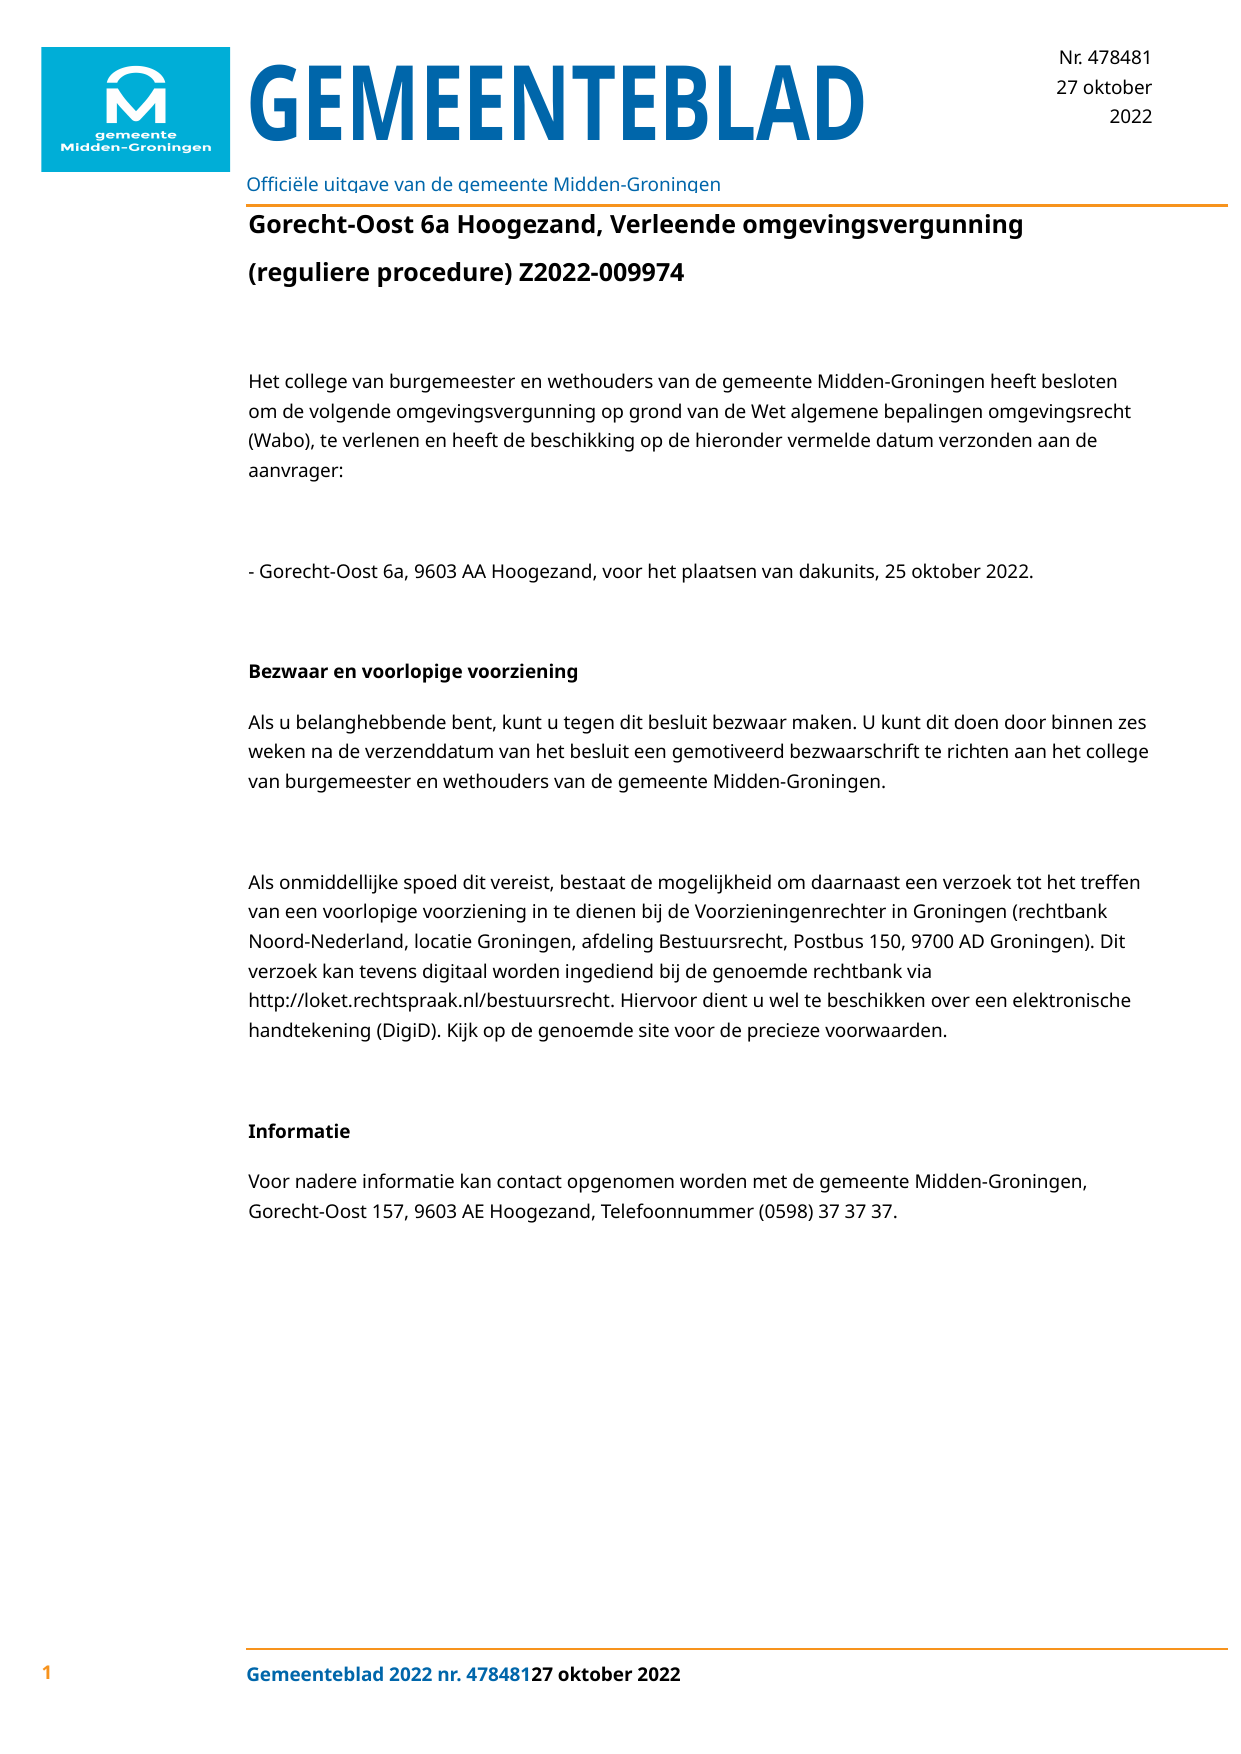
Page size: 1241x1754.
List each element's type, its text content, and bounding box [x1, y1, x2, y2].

text - Gorecht-Oost 6a, 9603 AA Hoogezand, voor het plaatsen van dakunits, 25 oktober 2022. [248, 558, 1152, 584]
text Bezwaar en voorlopige voorziening [248, 659, 1152, 684]
text Voor nadere informatie kan contact opgenomen worden met de gemeente Midden-Groningen, Gorecht-Oost 157, 9603 AE Hoogezand, Telefoonnummer (0598) 37 37 37. [248, 1168, 1152, 1224]
text Gorecht-Oost 6a Hoogezand, Verleende omgevingsvergunning (reguliere procedure) Z2022-009974 [248, 207, 1152, 288]
picture [107, 89, 165, 122]
picture [184, 146, 190, 153]
text Als onmiddellijke spoed dit vereist, bestaat de mogelijkheid om daarnaast een verzoek tot het treffen van een voorlopige voorziening in te dienen bij de Voorzieningenrechter in Groningen (rechtbank Noord-Nederland, locatie Groningen, afdeling Bestuursrecht, Postbus 150, 9700 AD Groningen). Dit verzoek kan tevens digitaal worden ingediend bij de genoemde rechtbank via http://loket.rechtspraak.nl/bestuursrecht. Hiervoor dient u wel te beschikken over een elektronische handtekening (DigiD). Kijk op de genoemde site voor de precieze voorwaarden. [248, 869, 1152, 1043]
text Informatie [248, 1118, 1152, 1144]
text Als u belanghebbende bent, kunt u tegen dit besluit bezwaar maken. U kunt dit doen door binnen zes weken na de verzenddatum van het besluit een gemotiveerd bezwaarschrift te richten aan het college van burgemeester en wethouders van de gemeente Midden-Groningen. [248, 709, 1152, 794]
picture [108, 66, 164, 82]
text Het college van burgemeester en wethouders van de gemeente Midden-Groningen heeft besloten om de volgende omgevingsvergunning op grond van de Wet algemene bepalingen omgevingsrecht (Wabo), te verlenen en heeft de beschikking op de hieronder vermelde datum verzonden aan de aanvrager: [248, 368, 1152, 483]
